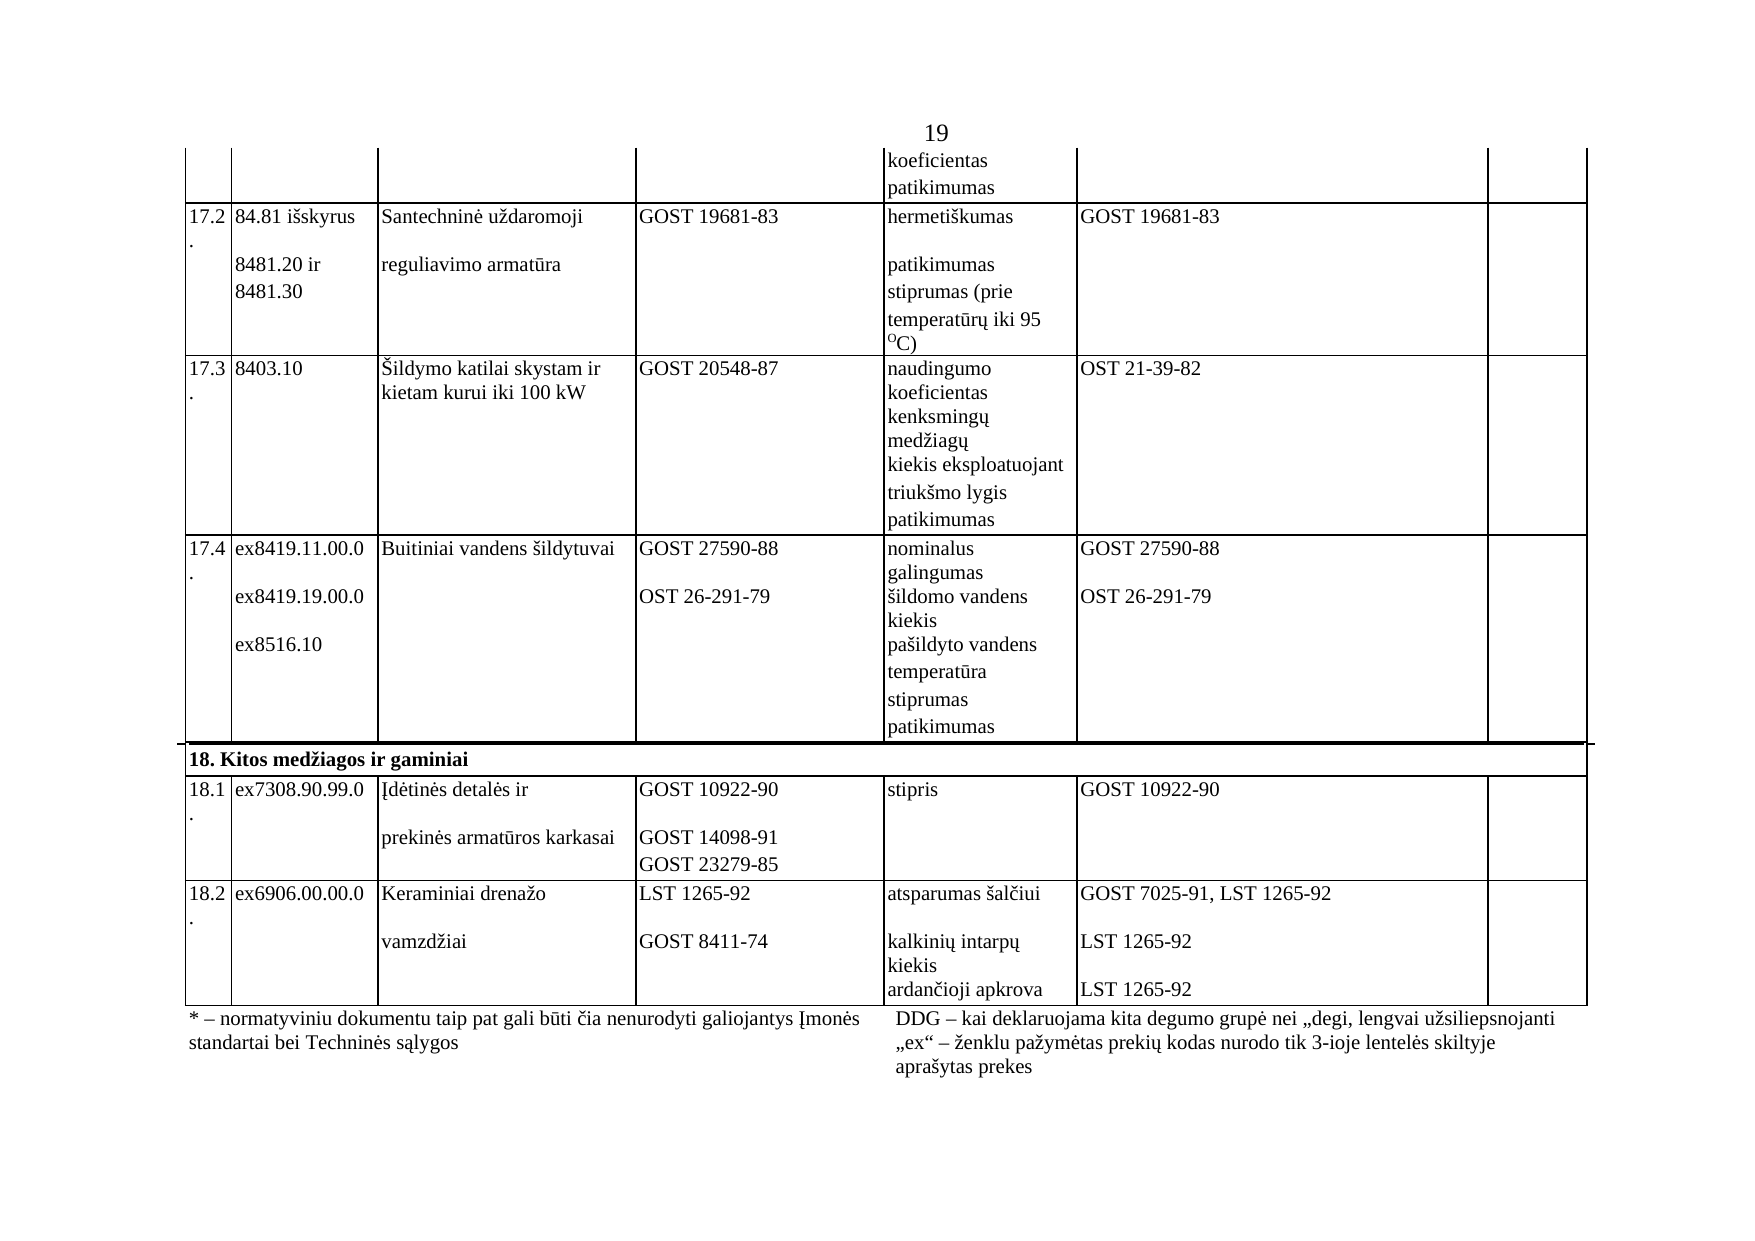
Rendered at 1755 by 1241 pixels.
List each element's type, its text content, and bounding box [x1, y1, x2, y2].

table_cell 8481.30 [232, 279, 377, 306]
table_cell GOST 14098-91 [637, 825, 883, 852]
table_cell [1588, 714, 1595, 741]
table_cell [186, 175, 231, 202]
table_cell [177, 825, 185, 852]
table_cell 18.2. [186, 881, 231, 929]
table_cell [1588, 584, 1595, 632]
table_cell [379, 687, 635, 714]
table_cell [177, 202, 185, 252]
table_cell [177, 714, 185, 741]
table_cell Šildymo katilai skystam ir kietam kurui iki 100 kW [379, 356, 635, 452]
table_cell [379, 175, 635, 202]
table_cell Buitiniai vandens šildytuvai [379, 536, 635, 584]
table_cell [379, 306, 635, 354]
table_cell [1489, 480, 1586, 507]
table_cell [186, 584, 231, 632]
table_cell [1078, 687, 1487, 714]
table_cell patikimumas [885, 252, 1076, 279]
table_cell kiekis eksploatuojant [885, 453, 1076, 480]
table_cell [177, 306, 185, 354]
table_cell [637, 279, 883, 306]
table_cell [232, 175, 377, 202]
table_cell [1489, 659, 1586, 687]
table_cell [232, 714, 377, 741]
table_cell [1489, 929, 1586, 977]
table_cell triukšmo lygis [885, 480, 1076, 507]
table_cell ex6906.00.00.0 [232, 881, 377, 929]
table_cell [637, 977, 883, 1004]
table_cell temperatūrų iki 95 OC) [885, 306, 1076, 354]
table_cell [1588, 852, 1595, 879]
table_cell [177, 929, 185, 977]
table_cell [177, 687, 185, 714]
table_cell gost 20548-87 [637, 356, 883, 452]
table_cell [232, 507, 377, 534]
table_cell [186, 929, 231, 977]
table_cell [637, 714, 883, 741]
table_cell prekinės armatūros karkasai [379, 825, 635, 852]
table_cell [379, 659, 635, 687]
table_cell [177, 480, 185, 507]
table_cell [379, 453, 635, 480]
table_cell Keraminiai drenažo [379, 881, 635, 929]
table_cell [1588, 252, 1595, 279]
table_cell [1078, 507, 1487, 534]
table_cell GOST 10922-90 [637, 777, 883, 825]
table_cell [1078, 714, 1487, 741]
table_cell GOST 23279-85 [637, 852, 883, 879]
table_cell [379, 714, 635, 741]
table_cell [232, 453, 377, 480]
table_cell [1489, 252, 1586, 279]
table_cell patikimumas [885, 175, 1076, 202]
table_cell [1588, 977, 1595, 1004]
table_cell [1489, 777, 1586, 825]
table_cell DDG – kai deklaruojama kita degumo grupė nei „degi, lengvai užsiliepsnojanti „ex“ – ženklu pažymėtas prekių kodas nurodo tik 3-ioje lentelės skiltyje aprašytas prekes [884, 1006, 1572, 1078]
table_cell [1078, 148, 1487, 175]
table_cell [1078, 279, 1487, 306]
table_cell [186, 279, 231, 306]
table_cell [379, 584, 635, 632]
table_cell [1489, 204, 1586, 252]
table_cell [186, 507, 231, 534]
table_cell [379, 632, 635, 659]
table_cell LST 1265-92 [1078, 929, 1487, 977]
table_cell [1489, 687, 1586, 714]
table_cell šildomo vandens kiekis [885, 584, 1076, 632]
table_cell stiprumas [885, 687, 1076, 714]
table_cell [379, 507, 635, 534]
table_cell [1078, 659, 1487, 687]
table_cell ex8516.10 [232, 632, 377, 659]
table_cell [232, 306, 377, 354]
table_cell 17.2. [186, 204, 231, 252]
table_cell hermetiškumas [885, 204, 1076, 252]
table_cell 8403.10 [232, 356, 377, 452]
table_cell [1489, 356, 1586, 452]
table_cell [177, 632, 185, 659]
table_cell [637, 148, 883, 175]
table_cell [1588, 175, 1595, 202]
table_cell Įdėtinės detalės ir [379, 777, 635, 825]
table_cell temperatūra [885, 659, 1076, 687]
table_cell OST 26-291-79 [1078, 584, 1487, 632]
table_cell gost 19681-83 [637, 204, 883, 252]
table_cell [186, 714, 231, 741]
table_cell GOST 8411-74 [637, 929, 883, 977]
table_cell GOST 7025-91, LST 1265-92 [1078, 881, 1487, 929]
table_cell ardančioji apkrova [885, 977, 1076, 1004]
table_cell [1489, 148, 1586, 175]
table_cell [177, 507, 185, 534]
table_cell [1588, 880, 1595, 929]
table_cell [1588, 659, 1595, 687]
table_cell [1078, 825, 1487, 852]
table_cell [1588, 202, 1595, 252]
table_cell ex7308.90.99.0 [232, 777, 377, 825]
table_cell [1489, 507, 1586, 534]
table_cell [186, 453, 231, 480]
table_cell 17.4. [186, 536, 231, 584]
table_cell [1489, 453, 1586, 480]
table_cell [186, 480, 231, 507]
table_cell [885, 852, 1076, 879]
table_cell [177, 659, 185, 687]
table_cell reguliavimo armatūra [379, 252, 635, 279]
table_cell [1489, 584, 1586, 632]
table_cell 84.81 išskyrus [232, 204, 377, 252]
table_cell [1489, 279, 1586, 306]
table_cell [1489, 977, 1586, 1004]
table_cell [379, 148, 635, 175]
table_cell [637, 306, 883, 354]
table_cell LST 1265-92 [637, 881, 883, 929]
table_cell [1078, 306, 1487, 354]
table_cell [177, 252, 185, 279]
table_cell [1581, 1006, 1587, 1078]
table_cell 17.3. [186, 356, 231, 452]
table_cell Santechninė uždaromoji [379, 204, 635, 252]
table_cell [186, 852, 231, 879]
table_cell [232, 977, 377, 1004]
table_cell [177, 584, 185, 632]
table_cell patikimumas [885, 714, 1076, 741]
table_cell [1078, 480, 1487, 507]
table_cell [177, 175, 185, 202]
table_cell [186, 659, 231, 687]
table_cell gost 10922-90 [1078, 777, 1487, 825]
table_cell [232, 929, 377, 977]
table_cell [177, 852, 185, 879]
table_cell OST 26-291-79 [637, 584, 883, 632]
table_cell [1588, 825, 1595, 852]
table_cell [1572, 1006, 1581, 1078]
table_cell [637, 453, 883, 480]
table_cell [637, 632, 883, 659]
table_cell 18.1. [186, 777, 231, 825]
table_cell [232, 148, 377, 175]
table_cell [1587, 1005, 1595, 1078]
table_cell [1588, 306, 1595, 354]
table_cell GOST 27590-88 [1078, 536, 1487, 584]
table_cell [1588, 534, 1595, 584]
table_cell [1588, 507, 1595, 534]
table_cell [637, 659, 883, 687]
table_cell [186, 825, 231, 852]
table_cell [232, 687, 377, 714]
table_cell [186, 977, 231, 1004]
table_cell [177, 453, 185, 480]
table_cell [186, 687, 231, 714]
table_cell [186, 252, 231, 279]
table_cell [637, 687, 883, 714]
table_cell [1489, 536, 1586, 584]
table_cell [1078, 632, 1487, 659]
table_cell pašildyto vandens [885, 632, 1076, 659]
table_cell [1078, 453, 1487, 480]
table_cell ex8419.11.00.0 [232, 536, 377, 584]
table_cell [232, 480, 377, 507]
table_cell [177, 279, 185, 306]
table_cell patikimumas [885, 507, 1076, 534]
table_cell [1489, 881, 1586, 929]
table_cell gost 19681-83 [1078, 204, 1487, 252]
table_cell [1588, 453, 1595, 480]
table_cell [1588, 929, 1595, 977]
table_cell [1588, 632, 1595, 659]
table_cell [186, 148, 231, 175]
table_cell LST 1265-92 [1078, 977, 1487, 1004]
table_cell [1588, 355, 1595, 452]
table_cell [1078, 175, 1487, 202]
table_cell [177, 977, 185, 1004]
table_cell [232, 659, 377, 687]
table_cell * – normatyviniu dokumentu taip pat gali būti čia nenurodyti galiojantys Įmonės standartai bei Techninės sąlygos [177, 1005, 884, 1078]
table_cell [637, 175, 883, 202]
table_cell [379, 852, 635, 879]
table_cell [637, 252, 883, 279]
table_cell stiprumas (prie [885, 279, 1076, 306]
table_cell [177, 880, 185, 929]
table_cell [177, 148, 185, 175]
table_cell ex8419.19.00.0 [232, 584, 377, 632]
table_cell [1588, 687, 1595, 714]
table_cell [1489, 825, 1586, 852]
table_cell [1489, 175, 1586, 202]
table_cell [1489, 306, 1586, 354]
table_cell 8481.20 ir [232, 252, 377, 279]
table_cell [1078, 852, 1487, 879]
table_cell [637, 507, 883, 534]
table_cell [177, 534, 185, 584]
table_cell [177, 355, 185, 452]
table_cell [1588, 279, 1595, 306]
table_cell [1588, 775, 1595, 825]
table_cell [379, 480, 635, 507]
table_cell naudingumo koeficientas kenksmingų medžiagų [885, 356, 1076, 452]
table_cell [1078, 252, 1487, 279]
table_cell [885, 825, 1076, 852]
table_cell vamzdžiai [379, 929, 635, 977]
table_cell kalkinių intarpų kiekis [885, 929, 1076, 977]
table_cell [1588, 148, 1595, 175]
table_cell [1588, 745, 1595, 775]
table_cell 18. Kitos medžiagos ir gaminiai [186, 743, 1586, 775]
table_cell GOST 27590-88 [637, 536, 883, 584]
table_cell [232, 825, 377, 852]
table_cell koeficientas [885, 148, 1076, 175]
table_cell atsparumas šalčiui [885, 881, 1076, 929]
table_cell [186, 632, 231, 659]
table_cell [1489, 714, 1586, 741]
table_cell [637, 480, 883, 507]
table_cell [232, 852, 377, 879]
table_cell [379, 977, 635, 1004]
table_cell [1588, 480, 1595, 507]
table_cell [177, 745, 185, 775]
table_cell [186, 306, 231, 354]
table_cell stipris [885, 777, 1076, 825]
table_cell nominalus galingumas [885, 536, 1076, 584]
table_cell [177, 775, 185, 825]
table_cell [1489, 852, 1586, 879]
table_cell [379, 279, 635, 306]
table_cell [1489, 632, 1586, 659]
table_cell ost 21-39-82 [1078, 356, 1487, 452]
